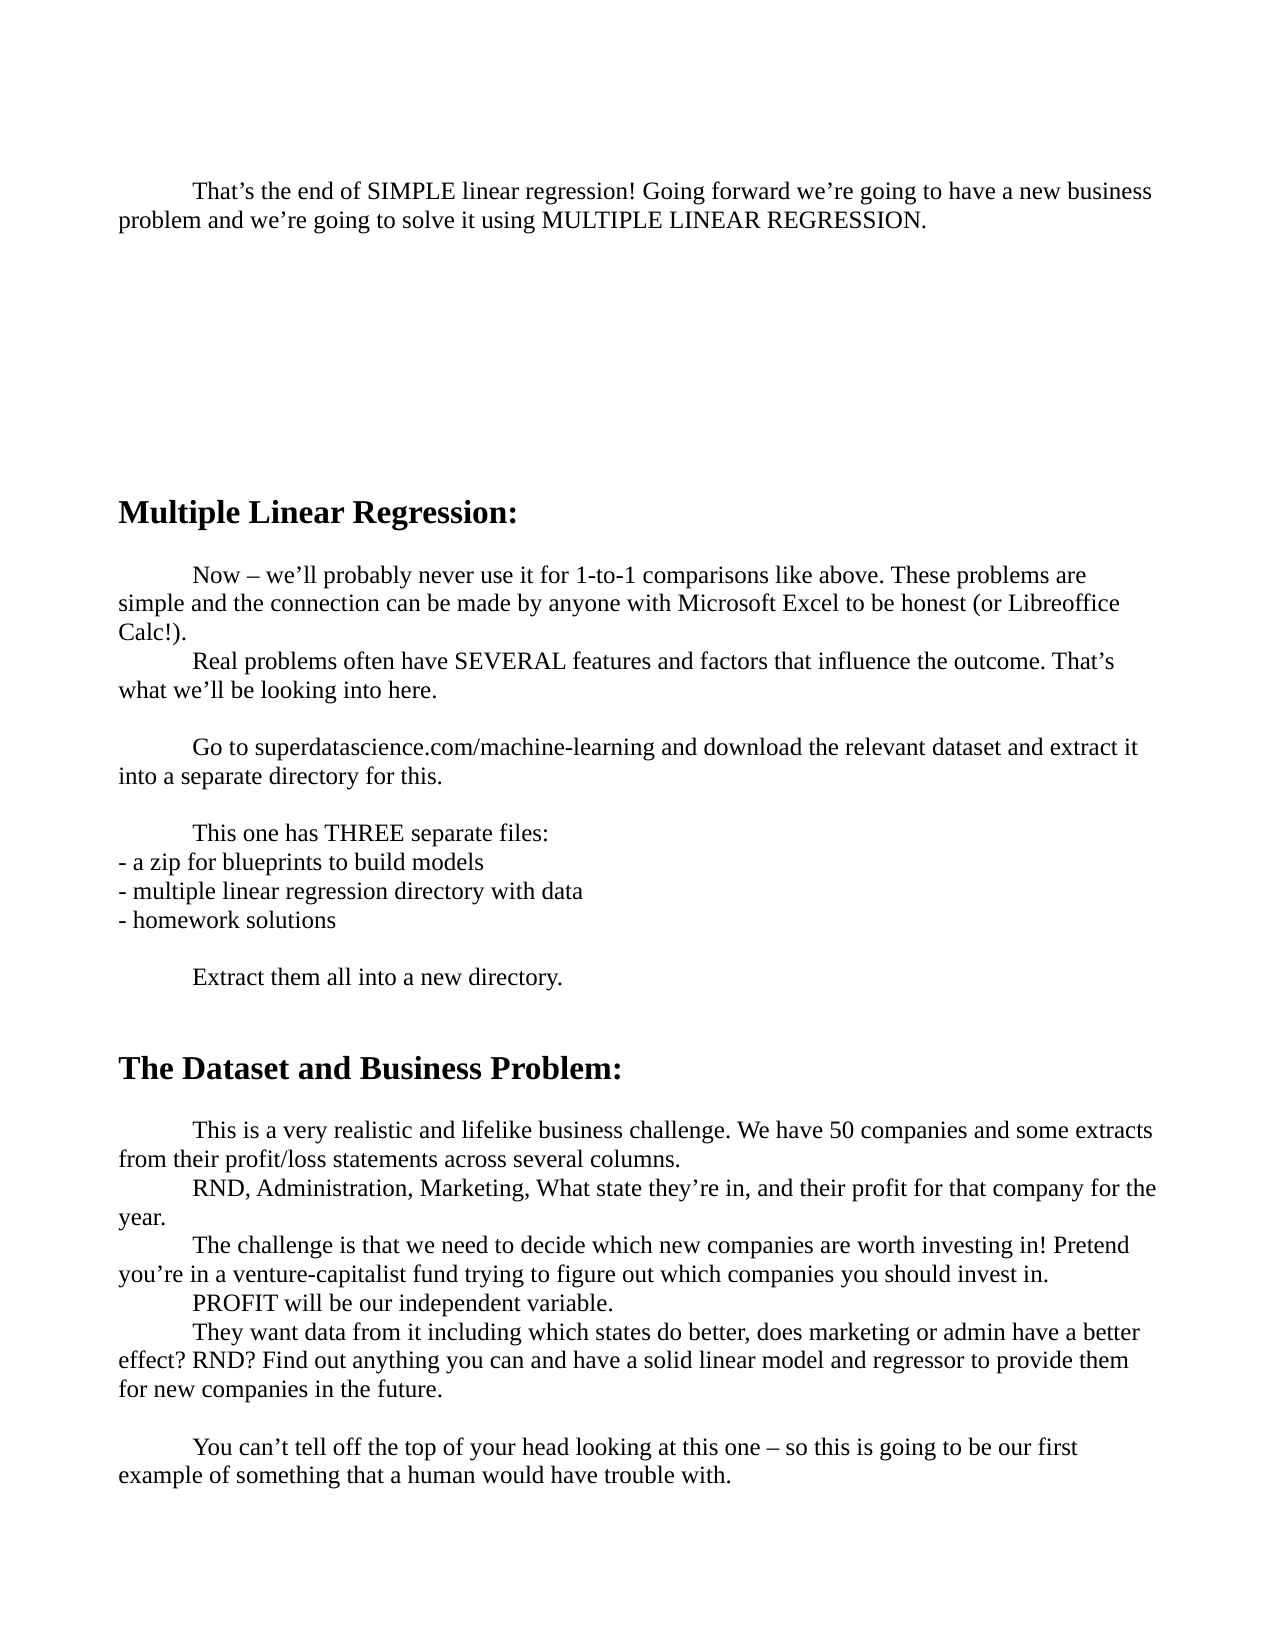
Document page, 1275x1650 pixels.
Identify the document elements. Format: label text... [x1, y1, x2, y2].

text The Dataset and Business Problem: [118, 1048, 1157, 1087]
text You can’t tell off the top of your head looking at this one – so this is going to be our first example of something that a human would have trouble with. [118, 1432, 1157, 1489]
text Multiple Linear Regression: [118, 493, 1157, 531]
text Extract them all into a new directory. [118, 962, 1157, 991]
text Now – we’ll probably never use it for 1-to-1 comparisons like above. These problems are simple and the connection can be made by anyone with Microsoft Excel to be honest (or Libreoffice Calc!). [118, 560, 1157, 646]
text The challenge is that we need to decide which new companies are worth investing in! Pretend you’re in a venture-capitalist fund trying to figure out which companies you should invest in. [118, 1231, 1157, 1288]
text - a zip for blueprints to build models [118, 847, 1157, 876]
text - multiple linear regression directory with data [118, 876, 1157, 905]
text PROFIT will be our independent variable. [118, 1288, 1157, 1317]
text Go to superdatascience.com/machine-learning and download the relevant dataset and extract it into a separate directory for this. [118, 732, 1157, 790]
text Real problems often have SEVERAL features and factors that influence the outcome. That’s what we’ll be looking into here. [118, 646, 1157, 703]
text RND, Administration, Marketing, What state they’re in, and their profit for that company for the year. [118, 1173, 1157, 1231]
text They want data from it including which states do better, does marketing or admin have a better effect? RND? Find out anything you can and have a solid linear model and regressor to provide them for new companies in the future. [118, 1317, 1157, 1403]
text That’s the end of SIMPLE linear regression! Going forward we’re going to have a new business problem and we’re going to solve it using MULTIPLE LINEAR REGRESSION. [118, 176, 1157, 234]
text This is a very realistic and lifelike business challenge. We have 50 companies and some extracts from their profit/loss statements across several columns. [118, 1116, 1157, 1173]
text - homework solutions [118, 905, 1157, 933]
text This one has THREE separate files: [118, 818, 1157, 847]
